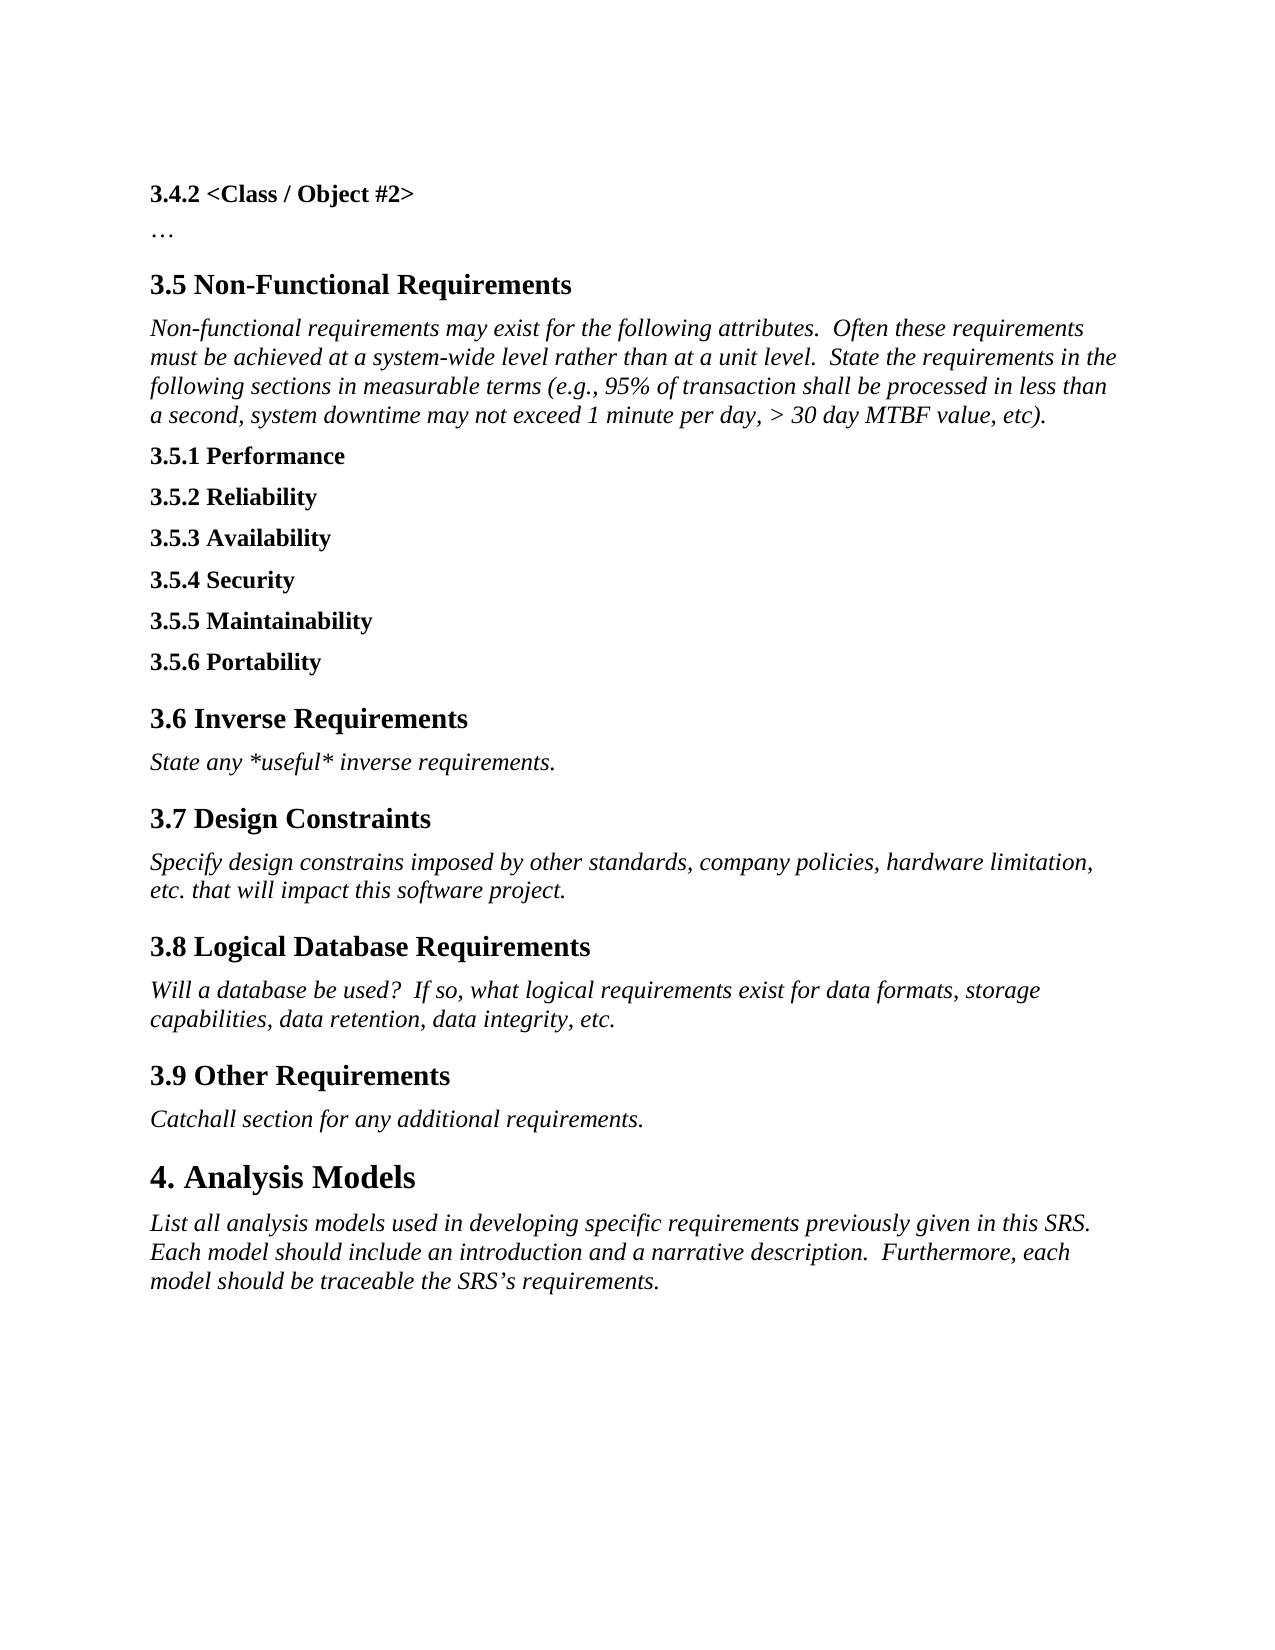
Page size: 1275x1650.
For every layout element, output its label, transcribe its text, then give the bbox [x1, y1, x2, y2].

subtitle 3.5.5 Maintainability [150, 606, 1125, 635]
subtitle 3.5.1 Performance [150, 441, 1125, 470]
subtitle 3.5.2 Reliability [150, 482, 1125, 511]
text Catchall section for any additional requirements. [150, 1104, 1125, 1133]
text Specify design constrains imposed by other standards, company policies, hardware limitation, etc. that will impact this software project. [150, 847, 1125, 904]
subtitle 3.8 Logical Database Requirements [150, 929, 1125, 963]
subtitle 3.5.3 Availability [150, 523, 1125, 552]
subtitle 3.5.6 Portability [150, 647, 1125, 676]
subtitle 3.9 Other Requirements [150, 1058, 1125, 1091]
text List all analysis models used in developing specific requirements previously given in this SRS. Each model should include an introduction and a narrative description. Furthermore, each model should be traceable the SRS’s requirements. [150, 1208, 1125, 1295]
subtitle 3.6 Inverse Requirements [150, 701, 1125, 734]
text … [150, 214, 1125, 242]
subtitle 3.5 Non-Functional Requirements [150, 267, 1125, 301]
text State any *useful* inverse requirements. [150, 747, 1125, 776]
text Will a database be used? If so, what logical requirements exist for data formats, storage capabilities, data retention, data integrity, etc. [150, 975, 1125, 1033]
subtitle 3.5.4 Security [150, 565, 1125, 593]
subtitle 3.4.2 <Class / Object #2> [150, 179, 1125, 207]
subtitle 4. Analysis Models [150, 1158, 1125, 1196]
text Non-functional requirements may exist for the following attributes. Often these requirements must be achieved at a system-wide level rather than at a unit level. State the requirements in the following sections in measurable terms (e.g., 95% of transaction shall be processed in less than a second, system downtime may not exceed 1 minute per day, > 30 day MTBF value, etc). [150, 313, 1125, 428]
subtitle 3.7 Design Constraints [150, 801, 1125, 834]
